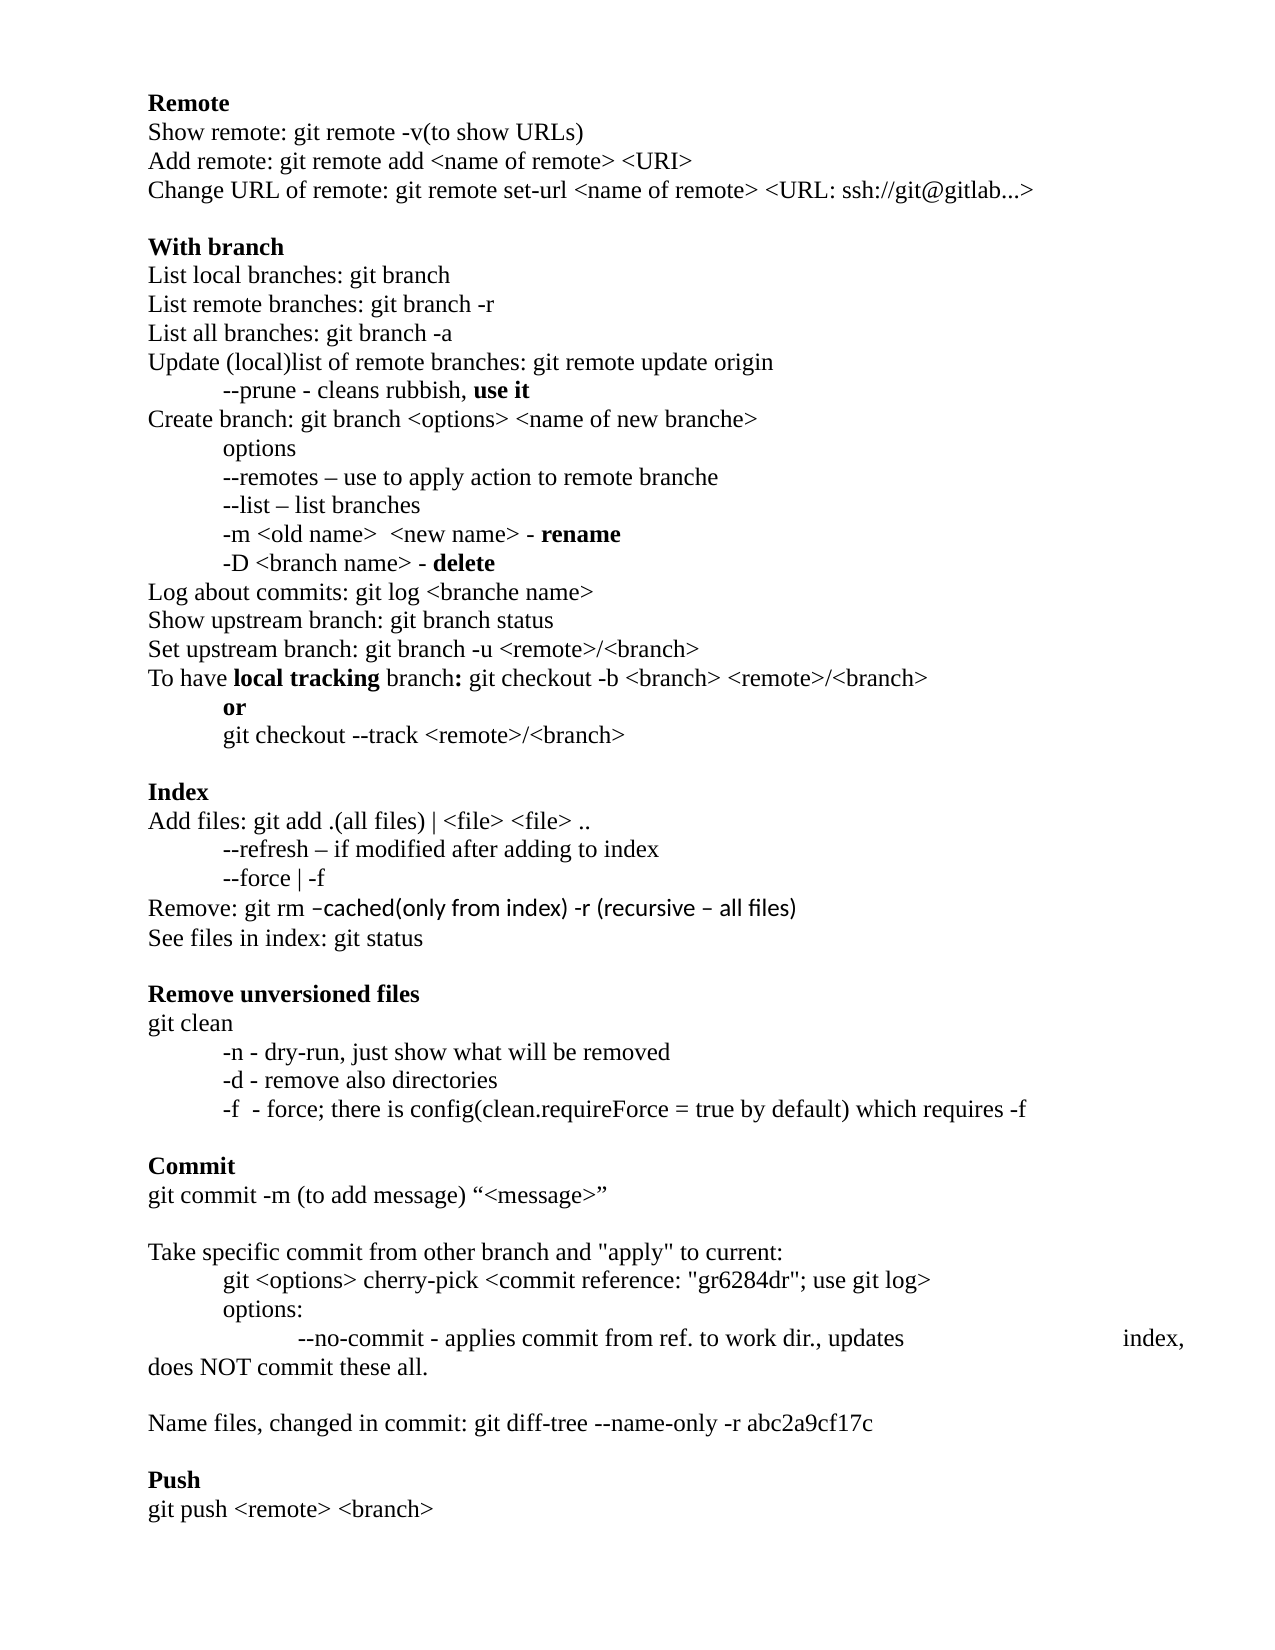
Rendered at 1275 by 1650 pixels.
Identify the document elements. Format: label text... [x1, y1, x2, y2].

text --force | -f [148, 863, 1186, 892]
text With branch [148, 232, 1186, 260]
text Add remote: git remote add <name of remote> <URI> [148, 146, 1186, 175]
text Remove unversioned files [148, 979, 1186, 1008]
text Set upstream branch: git branch -u <remote>/<branch> [148, 634, 1186, 663]
text git push <remote> <branch> [148, 1494, 1186, 1523]
text -n - dry-run, just show what will be removed [148, 1037, 1186, 1066]
text Add files: git add .(all files) | <file> <file> .. [148, 806, 1186, 834]
text Remove: git rm –cached(only from index) -r (recursive – all files) [148, 892, 1186, 923]
text Log about commits: git log <branche name> [148, 577, 1186, 605]
text --remotes – use to apply action to remote branche [148, 462, 1186, 490]
text See files in index: git status [148, 923, 1186, 951]
text Push [148, 1465, 1186, 1494]
text or [148, 692, 1186, 720]
text options: [148, 1294, 1186, 1323]
text Create branch: git branch <options> <name of new branche> [148, 404, 1186, 433]
text -m <old name> <new name> - rename [148, 519, 1186, 548]
text List remote branches: git branch -r [148, 289, 1186, 318]
text --prune - cleans rubbish, use it [148, 375, 1186, 404]
text Take specific commit from other branch and "apply" to current: [148, 1237, 1186, 1265]
text Name files, changed in commit: git diff-tree --name-only -r abc2a9cf17c [148, 1408, 1186, 1437]
text -f - force; there is config(clean.requireForce = true by default) which requires -f [148, 1094, 1186, 1123]
text Index [148, 777, 1186, 806]
text Update (local)list of remote branches: git remote update origin [148, 347, 1186, 375]
text git checkout --track <remote>/<branch> [148, 720, 1186, 749]
text Show upstream branch: git branch status [148, 605, 1186, 634]
text To have local tracking branch: git checkout -b <branch> <remote>/<branch> [148, 663, 1186, 692]
text -d - remove also directories [148, 1066, 1186, 1094]
text --no-commit - applies commit from ref. to work dir., updates index, does NOT commit these all. [148, 1323, 1186, 1380]
text List all branches: git branch -a [148, 318, 1186, 347]
text -D <branch name> - delete [148, 548, 1186, 577]
text Remote [148, 88, 1186, 117]
text Commit [148, 1151, 1186, 1180]
text List local branches: git branch [148, 260, 1186, 289]
text --refresh – if modified after adding to index [148, 834, 1186, 863]
text git <options> cherry-pick <commit reference: "gr6284dr"; use git log> [148, 1265, 1186, 1294]
text options [148, 433, 1186, 462]
text --list – list branches [148, 490, 1186, 519]
text git clean [148, 1008, 1186, 1037]
text Change URL of remote: git remote set-url <name of remote> <URL: ssh://git@gitlab...> [148, 175, 1186, 203]
text git commit -m (to add message) “<message>” [148, 1180, 1186, 1209]
text Show remote: git remote -v(to show URLs) [148, 117, 1186, 146]
